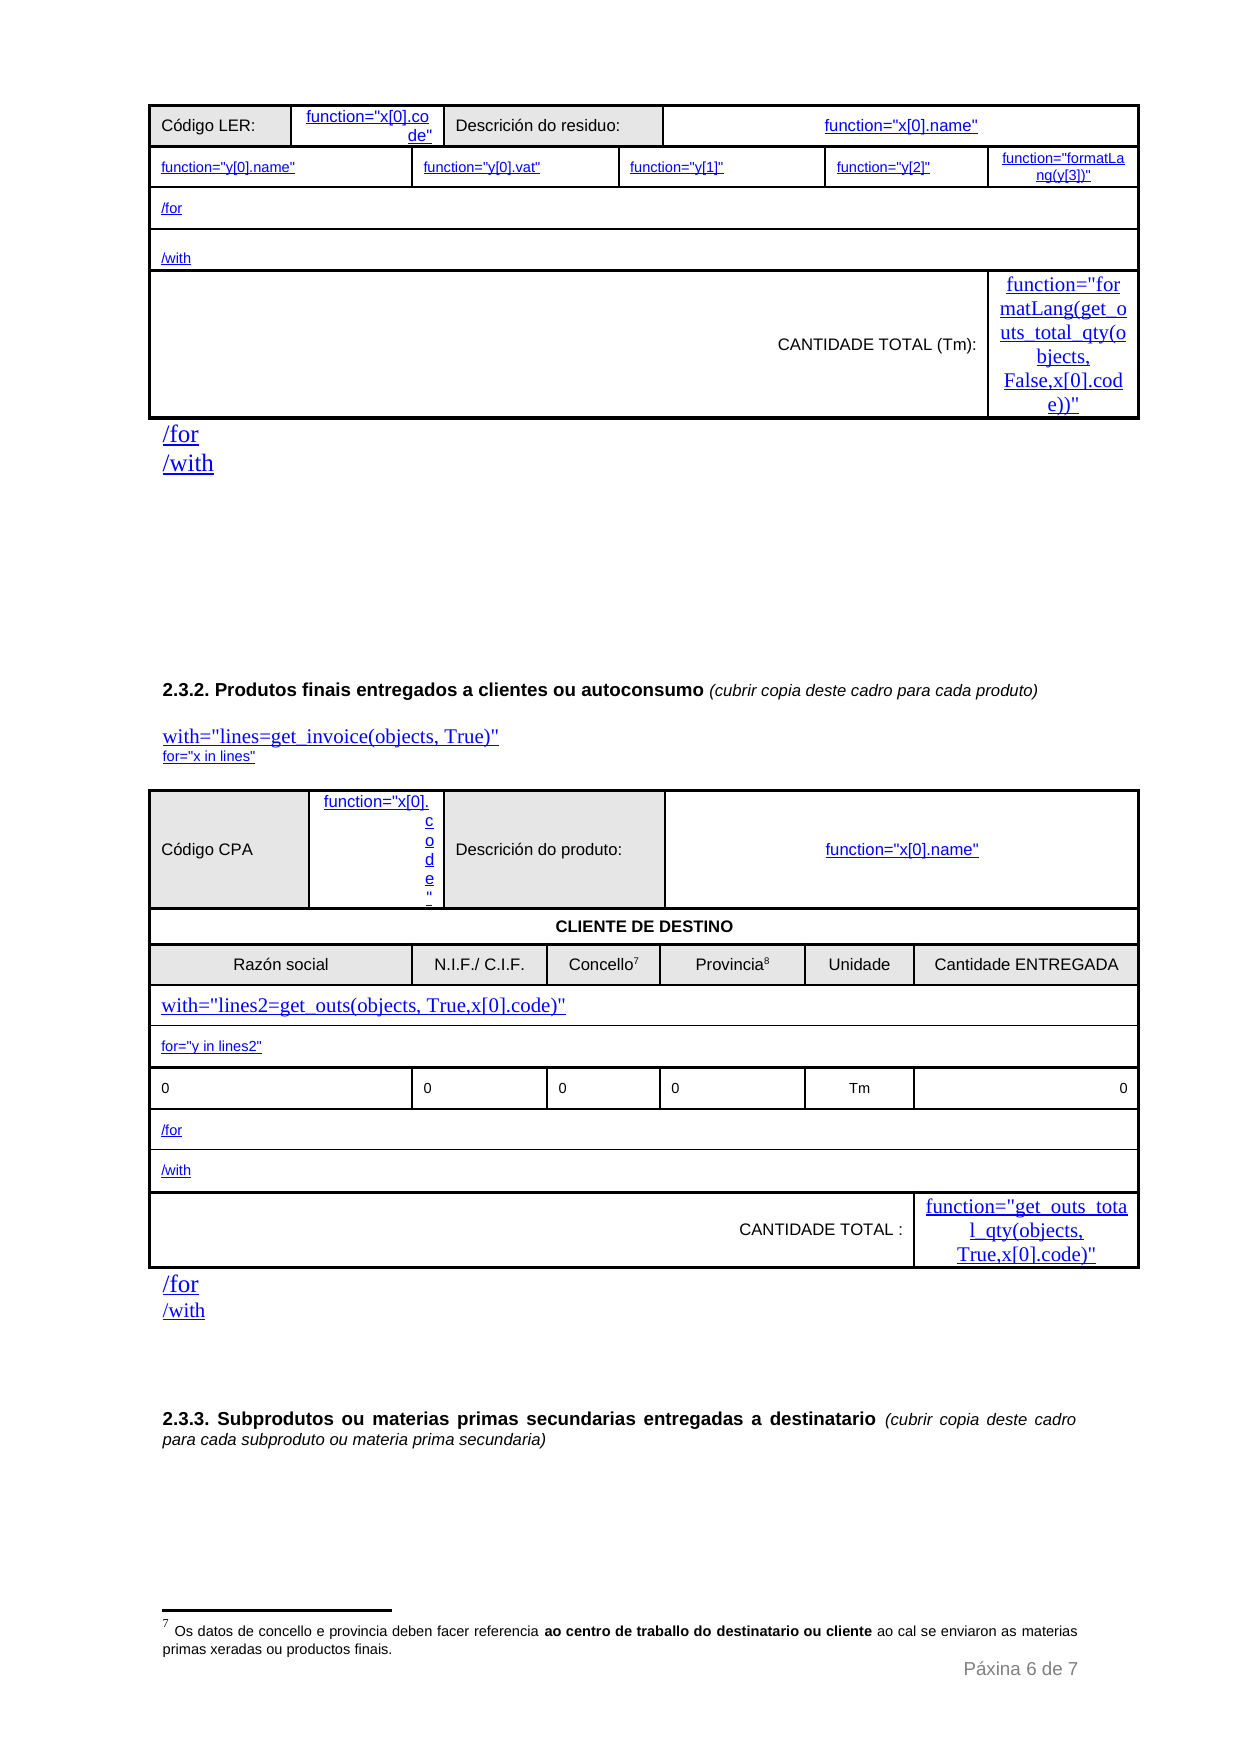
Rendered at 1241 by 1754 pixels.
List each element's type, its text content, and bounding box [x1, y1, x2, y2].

table_cell function="y[0].name" [151, 148, 411, 186]
table_header Descrición do residuo: [445, 107, 662, 145]
table_header Código LER: [151, 107, 290, 145]
text with="lines=get_invoice(objects, True)" [162, 724, 1078, 748]
text /for [162, 420, 1078, 448]
text 2.3.2. Produtos finais entregados a clientes ou autoconsumo (cubrir copia deste cadro para cada produto) [162, 678, 1078, 700]
table_header Código CPA [151, 792, 308, 907]
table_cell /for [151, 188, 1137, 228]
table_cell Provincia8 [661, 946, 804, 984]
text for="x in lines" [162, 748, 1078, 765]
table_cell for="y in lines2" [151, 1026, 1137, 1066]
table_cell CLIENTE DE DESTINO [151, 910, 1137, 942]
table_cell 0 [661, 1069, 804, 1108]
table_cell function="y[2]" [826, 148, 987, 186]
table_cell CANTIDADE TOTAL : [151, 1194, 913, 1266]
table_header Descrición do produto: [445, 792, 664, 907]
text 2.3.3. Subprodutos ou materias primas secundarias entregadas a destinatario (cubrir copia deste cadro para cada subproduto ou materia prima secundaria) [162, 1408, 1078, 1449]
table_cell Concello [548, 946, 659, 984]
table_cell Unidade [806, 946, 913, 984]
table_cell Razón social [151, 946, 411, 984]
table_cell /with [151, 230, 1137, 269]
table_cell 0 [151, 1069, 411, 1108]
table_cell function="formatLang(get_outs_total_qty(objects, False,x[0].code))" [989, 272, 1137, 416]
text /with [162, 1298, 1078, 1322]
table_cell Cantidade ENTREGADA [915, 946, 1137, 984]
table_header function="x[0].code" [292, 107, 443, 145]
table_cell Tm [806, 1069, 913, 1108]
table_cell /with [151, 1150, 1137, 1191]
table_cell 0 [548, 1069, 659, 1108]
text /with [162, 448, 1078, 477]
table_header function="x[0].name" [666, 792, 1137, 907]
table_cell 0 [915, 1069, 1137, 1108]
table_cell function="get_outs_total_qty(objects, True,x[0].code)" [915, 1194, 1137, 1266]
table_cell N.I.F./ C.I.F. [413, 946, 546, 984]
table_cell with="lines2=get_outs(objects, True,x[0].code)" [151, 986, 1137, 1025]
text /for [162, 1269, 1078, 1298]
table_cell CANTIDADE TOTAL (Tm): [151, 272, 987, 416]
table_header function="x[0].code" [310, 792, 443, 907]
table_cell function="y[1]" [620, 148, 824, 186]
table_cell function="formatLang(y[3])" [989, 148, 1137, 186]
table_cell /for [151, 1110, 1137, 1149]
table_cell function="y[0].vat" [413, 148, 618, 186]
table_header function="x[0].name" [664, 107, 1137, 145]
table_cell 0 [413, 1069, 546, 1108]
